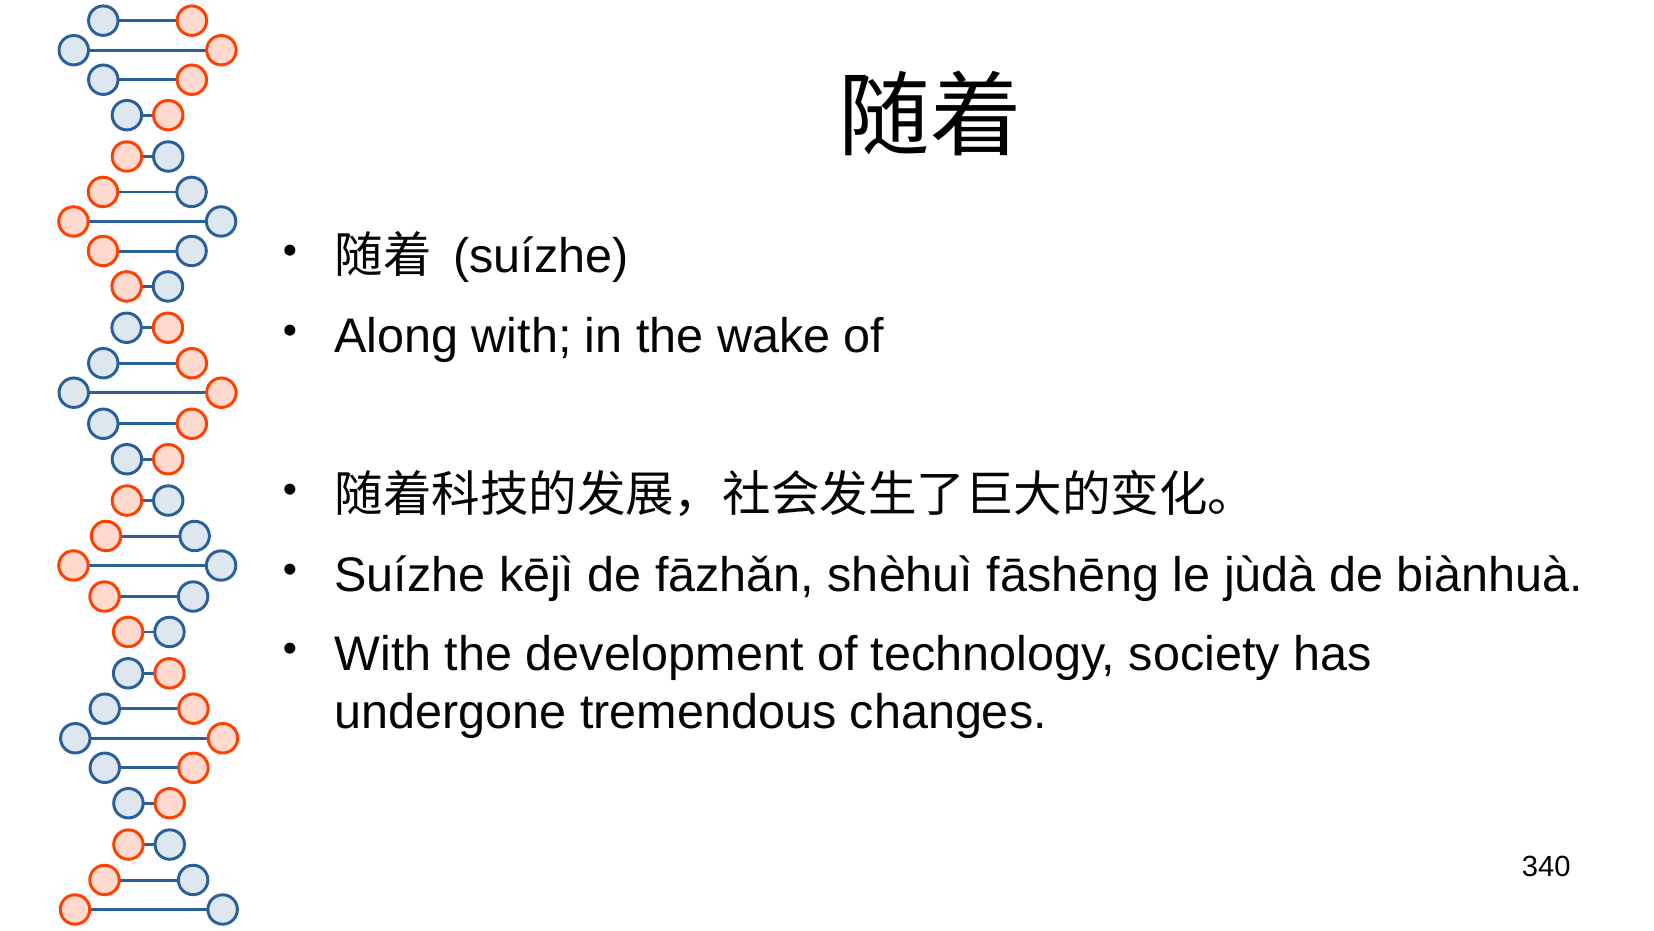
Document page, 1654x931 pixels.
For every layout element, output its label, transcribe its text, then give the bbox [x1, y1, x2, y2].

title 随着 [265, 35, 1595, 189]
list 随着 (suízhe) Along with; in the wake of 随着科技的发展，社会发生了巨大的变化。 Suízhe kējì de fāzhǎn, shèhuì fāshēng le jùdà de biànhuà. With the development of technology, society has undergone tremendous changes. [265, 224, 1595, 764]
